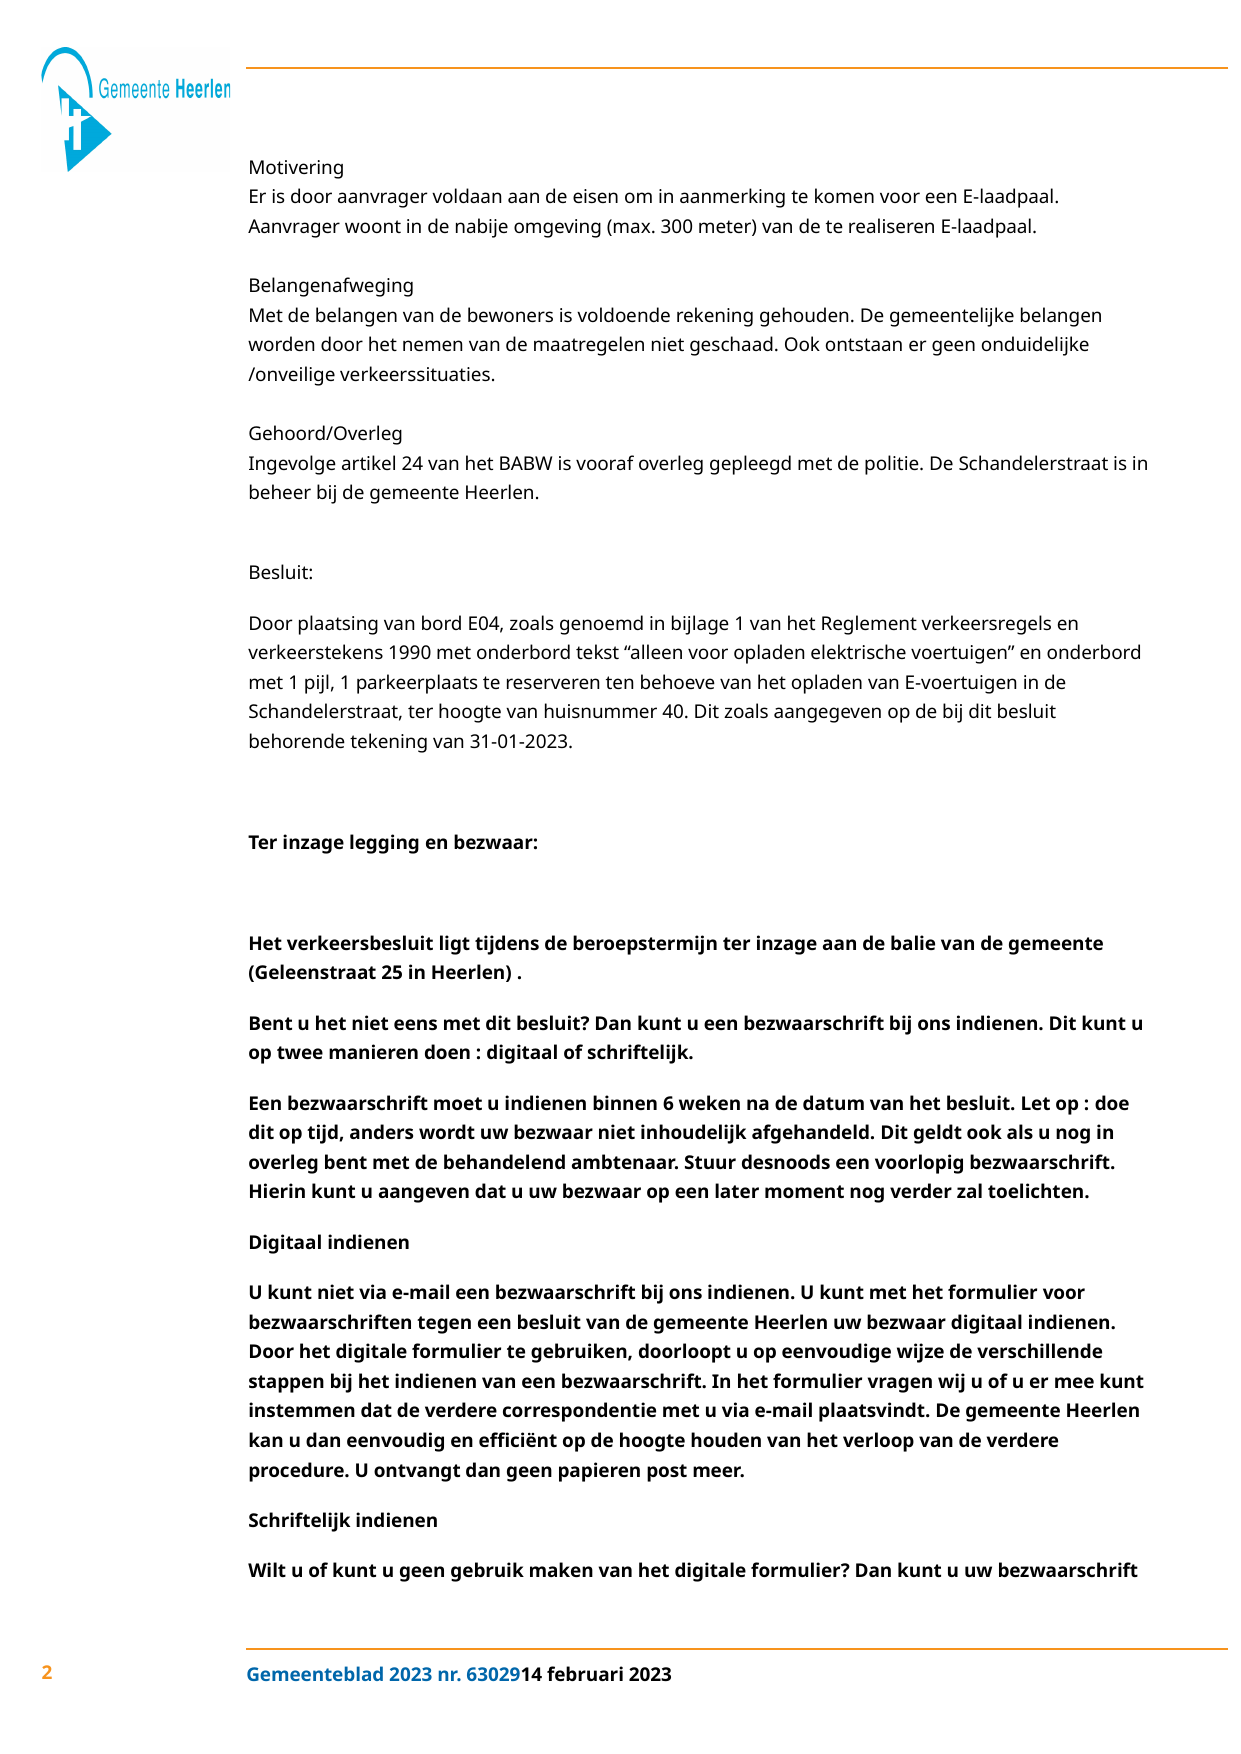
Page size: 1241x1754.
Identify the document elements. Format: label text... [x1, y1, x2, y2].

text Er is door aanvrager voldaan aan de eisen om in aanmerking te komen voor een E-laadpaal. Aanvrager woont in de nabije omgeving (max. 300 meter) van de te realiseren E-laadpaal. [248, 183, 1152, 239]
text Motivering [248, 154, 1152, 180]
text Een bezwaarschrift moet u indienen binnen 6 weken na de datum van het besluit. Let op : doe dit op tijd, anders wordt uw bezwaar niet inhoudelijk afgehandeld. Dit geldt ook als u nog in overleg bent met de behandelend ambtenaar. Stuur desnoods een voorlopig bezwaarschrift. Hierin kunt u aangeven dat u uw bezwaar op een later moment nog verder zal toelichten. [248, 1090, 1152, 1204]
text Gehoord/Overleg [248, 420, 1152, 446]
text Wilt u of kunt u geen gebruik maken van het digitale formulier? Dan kunt u uw bezwaarschrift [248, 1558, 1152, 1583]
picture [41, 47, 231, 172]
text Digitaal indienen [248, 1229, 1152, 1255]
text Schriftelijk indienen [248, 1507, 1152, 1533]
text Ingevolge artikel 24 van het BABW is vooraf overleg gepleegd met de politie. De Schandelerstraat is in beheer bij de gemeente Heerlen. [248, 450, 1152, 505]
text Besluit: [248, 559, 1152, 585]
picture [41, 47, 59, 70]
text Door plaatsing van bord E04, zoals genoemd in bijlage 1 van het Reglement verkeersregels en verkeerstekens 1990 met onderbord tekst “alleen voor opladen elektrische voertuigen” en onderbord met 1 pijl, 1 parkeerplaats te reserveren ten behoeve van het opladen van E-voertuigen in de Schandelerstraat, ter hoogte van huisnummer 40. Dit zoals aangegeven op de bij dit besluit behorende tekening van 31-01-2023. [248, 610, 1152, 754]
text Belangenafweging [248, 272, 1152, 298]
text Ter inzage legging en bezwaar: [248, 829, 1152, 855]
text U kunt niet via e-mail een bezwaarschrift bij ons indienen. U kunt met het formulier voor bezwaarschriften tegen een besluit van de gemeente Heerlen uw bezwaar digitaal indienen. Door het digitale formulier te gebruiken, doorloopt u op eenvoudige wijze de verschillende stappen bij het indienen van een bezwaarschrift. In het formulier vragen wij u of u er mee kunt instemmen dat de verdere correspondentie met u via e-mail plaatsvindt. De gemeente Heerlen kan u dan eenvoudig en efficiënt op de hoogte houden van het verloop van de verdere procedure. U ontvangt dan geen papieren post meer. [248, 1279, 1152, 1483]
text Het verkeersbesluit ligt tijdens de beroepstermijn ter inzage aan de balie van de gemeente (Geleenstraat 25 in Heerlen) . [248, 930, 1152, 985]
text Bent u het niet eens met dit besluit? Dan kunt u een bezwaarschrift bij ons indienen. Dit kunt u op twee manieren doen : digitaal of schriftelijk. [248, 1010, 1152, 1065]
text Met de belangen van de bewoners is voldoende rekening gehouden. De gemeentelijke belangen worden door het nemen van de maatregelen niet geschaad. Ook ontstaan er geen onduidelijke /onveilige verkeerssituaties. [248, 302, 1152, 387]
